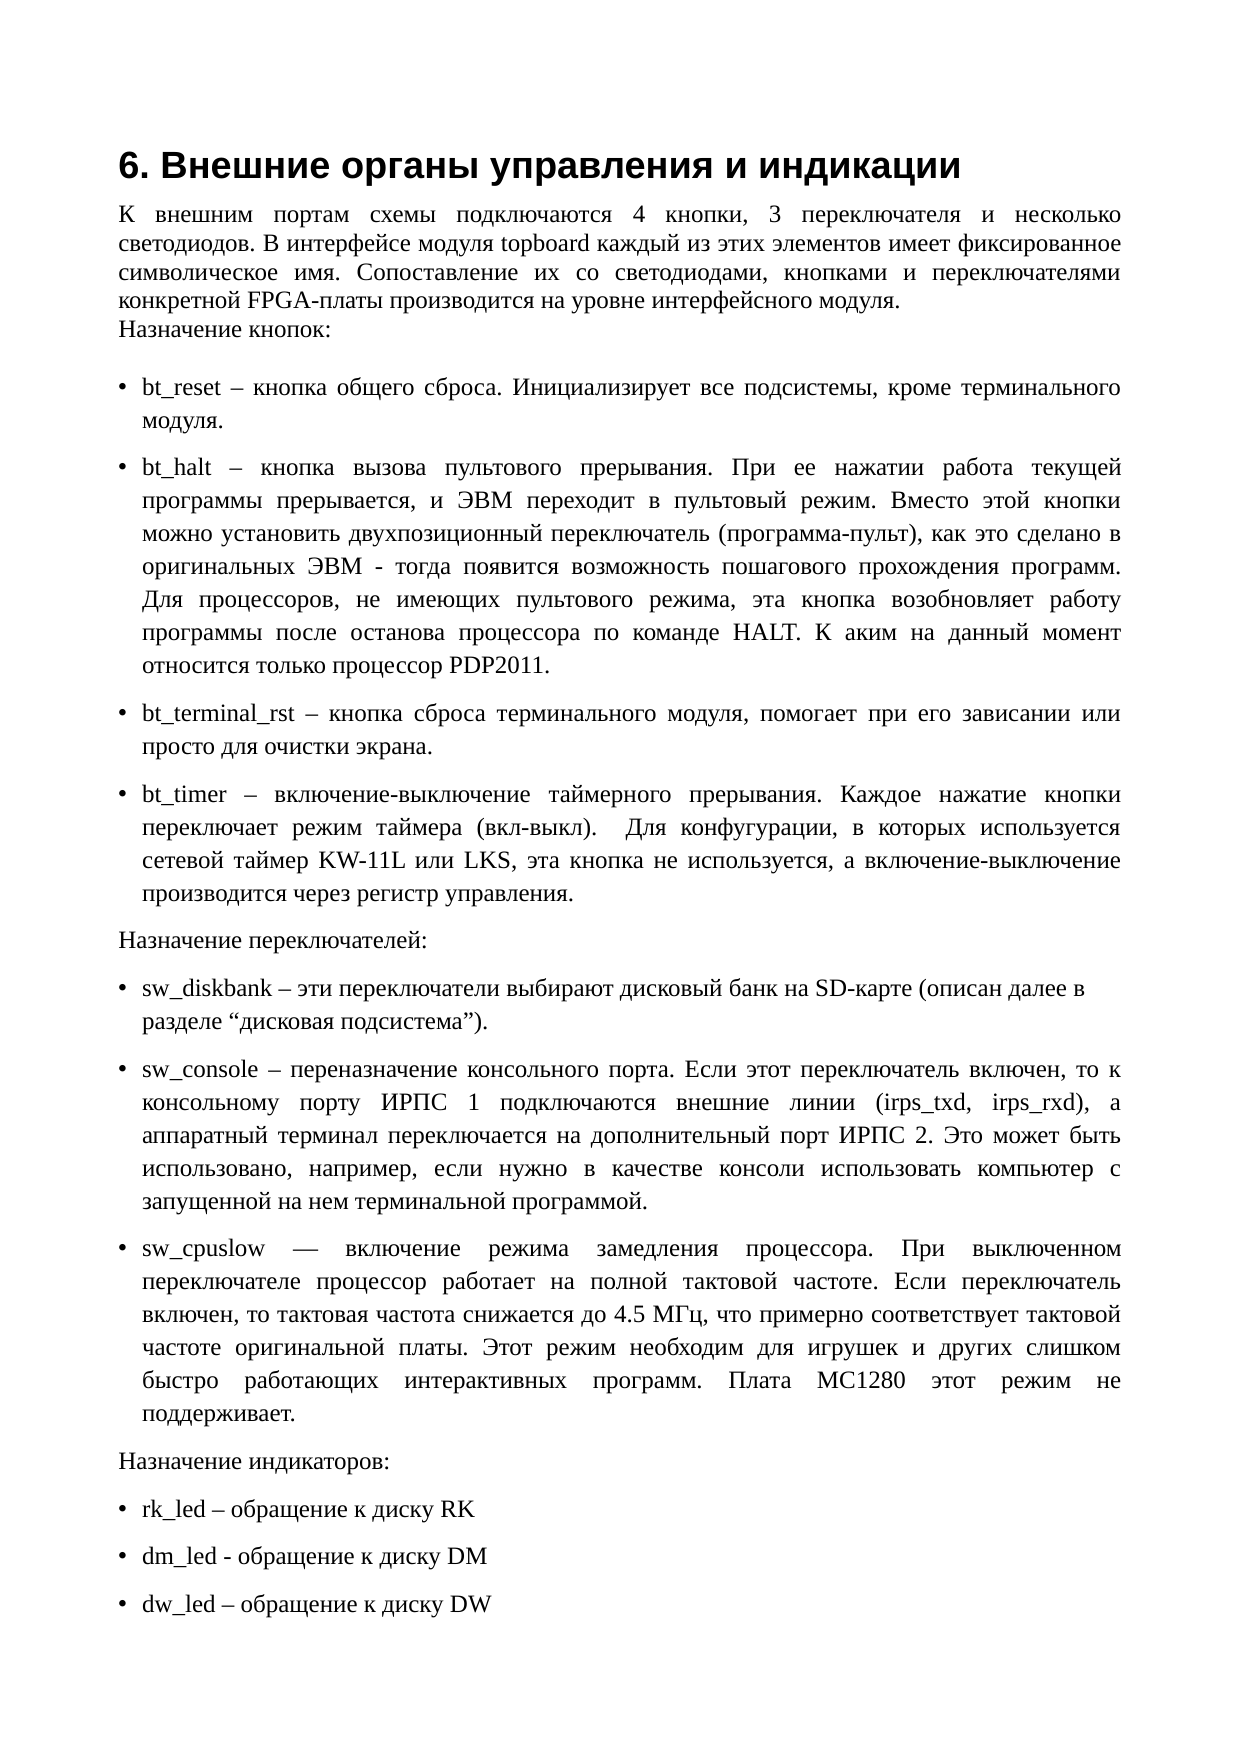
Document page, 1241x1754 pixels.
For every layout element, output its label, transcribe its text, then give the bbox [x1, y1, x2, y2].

list sw_diskbank – эти переключатели выбирают дисковый банк на SD-карте (описан далее в разделе “дисковая подсистема”). [118, 973, 1122, 1035]
list dm_led - обращение к диску DM [118, 1541, 1122, 1570]
text Назначение переключателей: [118, 925, 1122, 954]
list sw_cpuslow — включение режима замедления процессора. При выключенном переключателе процессор работает на полной тактовой частоте. Если переключатель включен, то тактовая частота снижается до 4.5 МГц, что примерно соответствует тактовой частоте оригинальной платы. Этот режим необходим для игрушек и других слишком быстро работающих интерактивных программ. Плата МС1280 этот режим не поддерживает. [118, 1233, 1122, 1427]
list dw_led – обращение к диску DW [118, 1589, 1122, 1618]
list sw_console – переназначение консольного порта. Если этот переключатель включен, то к консольному порту ИРПС 1 подключаются внешние линии (irps_txd, irps_rxd), а аппаратный терминал переключается на дополнительный порт ИРПС 2. Это может быть использовано, например, если нужно в качестве консоли использовать компьютер с запущенной на нем терминальной программой. [118, 1054, 1122, 1214]
subtitle 6. Внешние органы управления и индикации [118, 143, 1122, 187]
text К внешним портам схемы подключаются 4 кнопки, 3 переключателя и несколько светодиодов. В интерфейсе модуля topboard каждый из этих элементов имеет фиксированное символическое имя. Сопоставление их со светодиодами, кнопками и переключателями конкретной FPGA-платы производится на уровне интерфейсного модуля. [118, 199, 1122, 314]
text Назначение индикаторов: [118, 1446, 1122, 1475]
list bt_timer – включение-выключение таймерного прерывания. Каждое нажатие кнопки переключает режим таймера (вкл-выкл). Для конфугурации, в которых используется сетевой таймер KW-11L или LKS, эта кнопка не используется, а включение-выключение производится через регистр управления. [118, 779, 1122, 907]
list rk_led – обращение к диску RK [118, 1494, 1122, 1522]
text Назначение кнопок: [118, 314, 1122, 343]
list bt_terminal_rst – кнопка сброса терминального модуля, помогает при его зависании или просто для очистки экрана. [118, 698, 1122, 760]
list bt_halt – кнопка вызова пультового прерывания. При ее нажатии работа текущей программы прерывается, и ЭВМ переходит в пультовый режим. Вместо этой кнопки можно установить двухпозиционный переключатель (программа-пульт), как это сделано в оригинальных ЭВМ - тогда появится возможность пошагового прохождения программ. Для процессоров, не имеющих пультового режима, эта кнопка возобновляет работу программы после останова процессора по команде HALT. К аким на данный момент относится только процессор PDP2011. [118, 452, 1122, 679]
list bt_reset – кнопка общего сброса. Инициализирует все подсистемы, кроме терминального модуля. [118, 372, 1122, 433]
